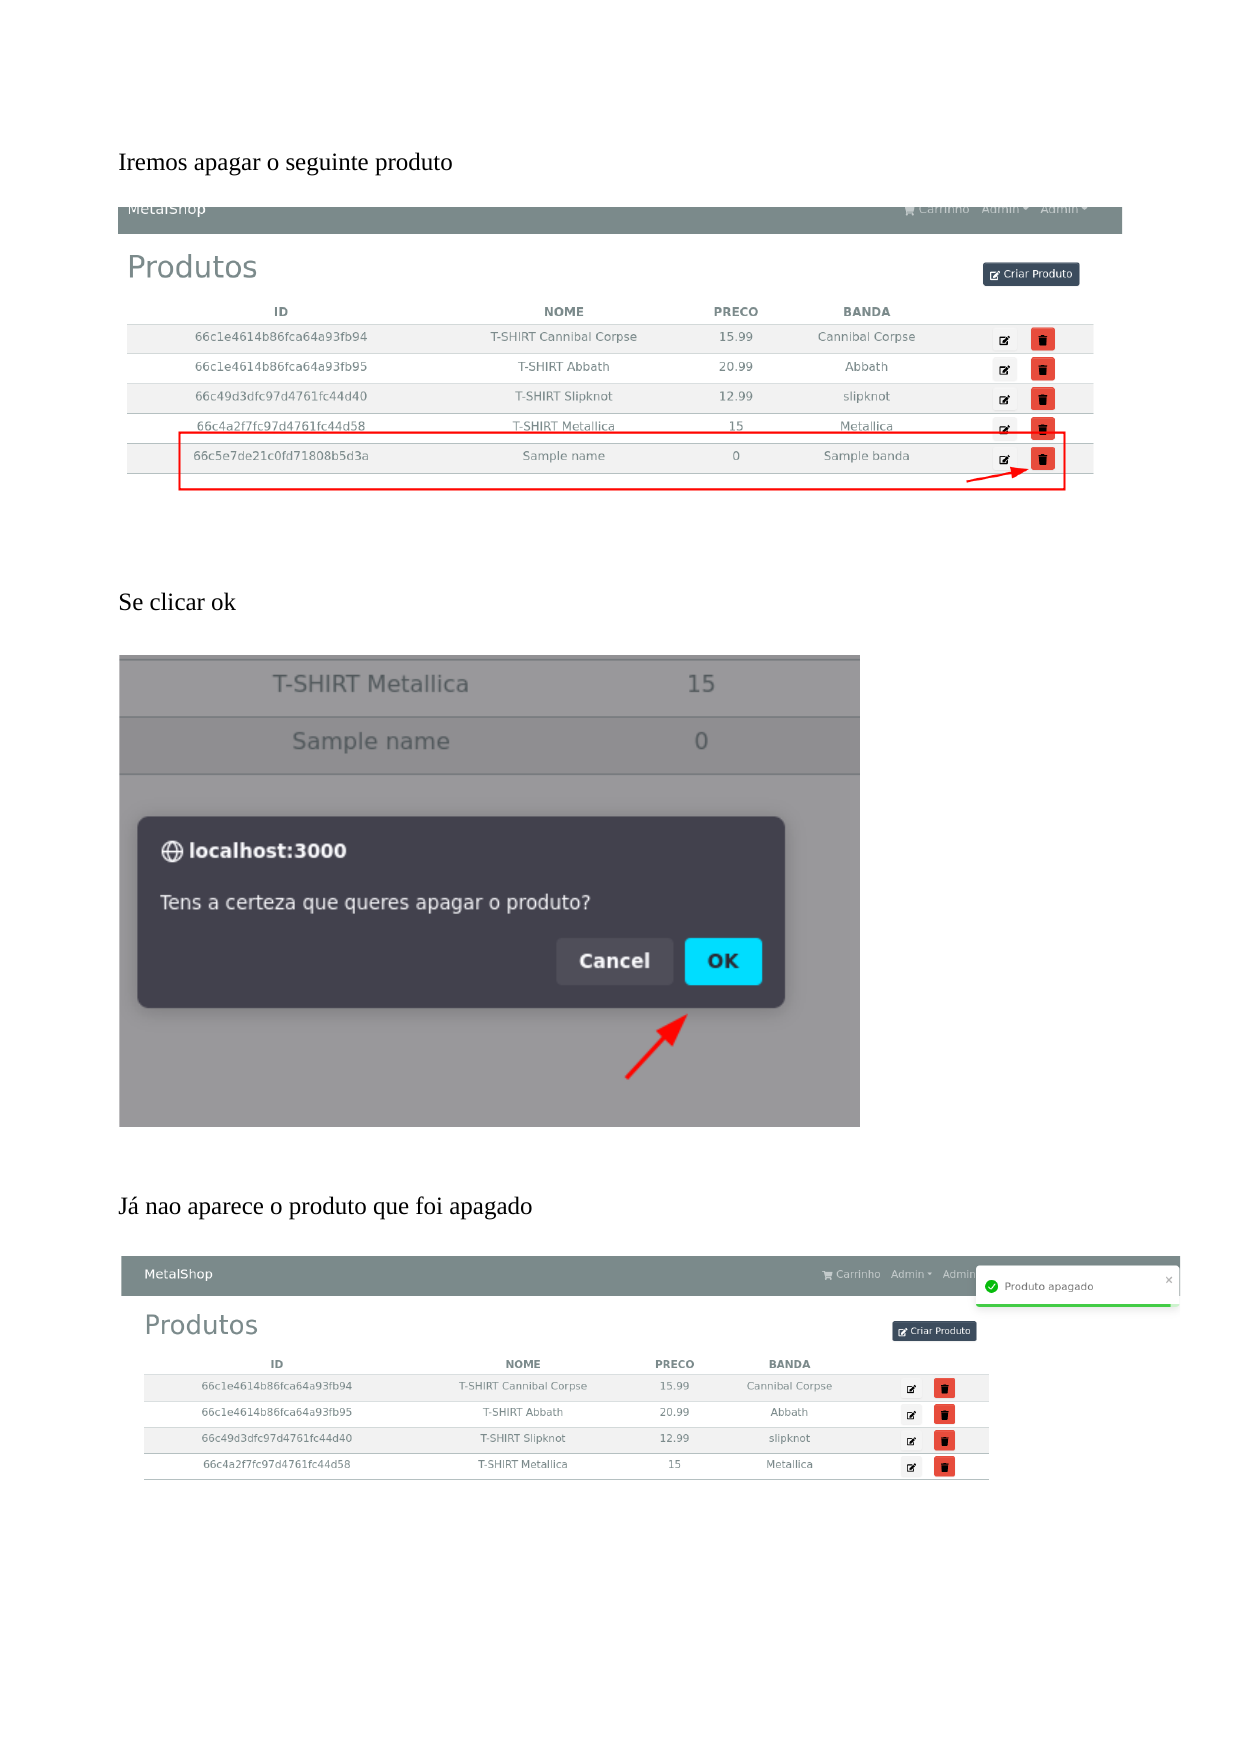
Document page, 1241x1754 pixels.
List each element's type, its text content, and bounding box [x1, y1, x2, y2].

picture [121, 1256, 1181, 1522]
text Iremos apagar o seguinte produto [118, 147, 1122, 176]
text Já nao aparece o produto que foi apagado [118, 1191, 1122, 1219]
text Se clicar ok [118, 587, 1122, 616]
picture [119, 655, 860, 1127]
picture [118, 207, 1123, 530]
